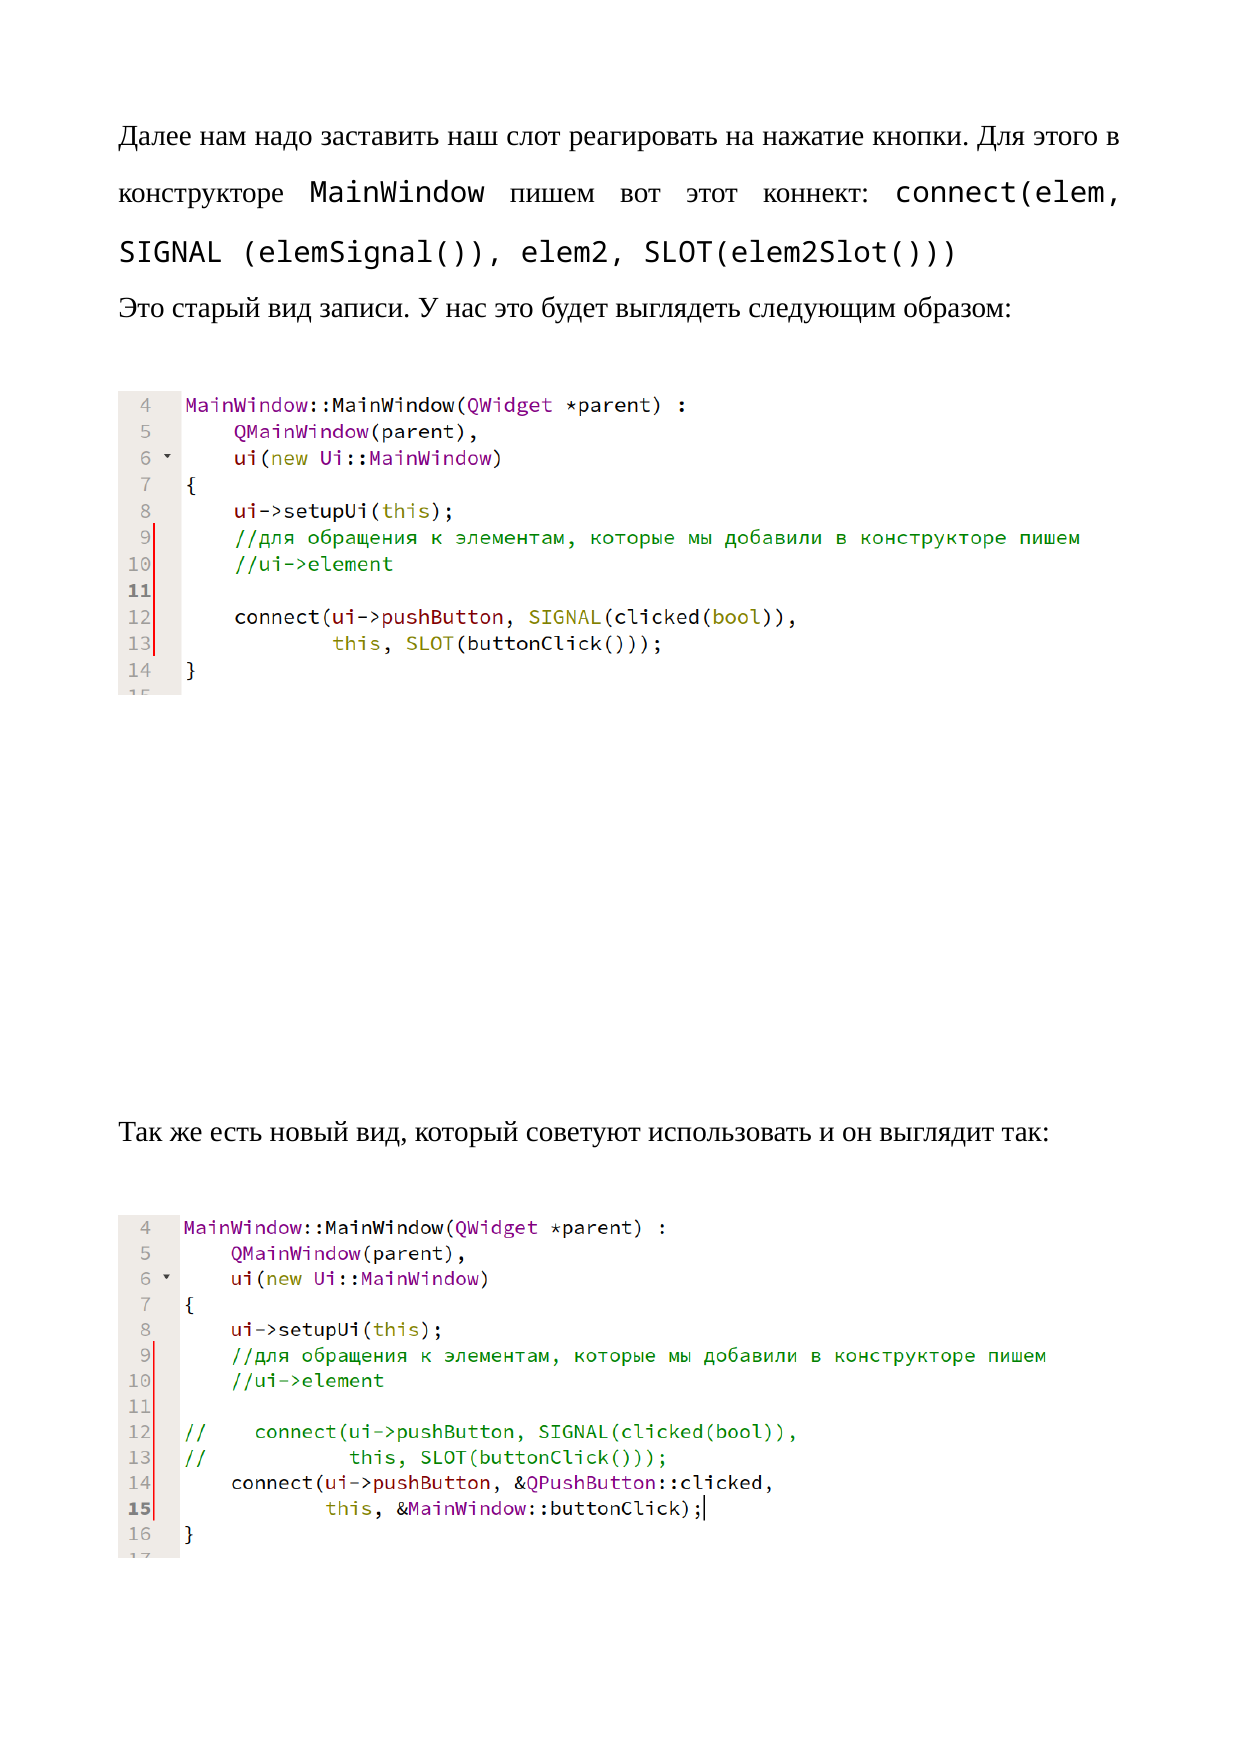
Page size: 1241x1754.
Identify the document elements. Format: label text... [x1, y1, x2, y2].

picture [118, 391, 1123, 695]
text Далее нам надо заставить наш слот реагировать на нажатие кнопки. Для этого в конструкторе MainWindow пишем вот этот коннект: connect(elem, SIGNAL (elemSignal()), elem2, SLOT(elem2Slot())) [118, 118, 1122, 271]
text Это старый вид записи. У нас это будет выглядеть следующим образом: [118, 290, 1122, 324]
picture [118, 1215, 1123, 1558]
text Так же есть новый вид, который советуют использовать и он выглядит так: [118, 1114, 1122, 1148]
